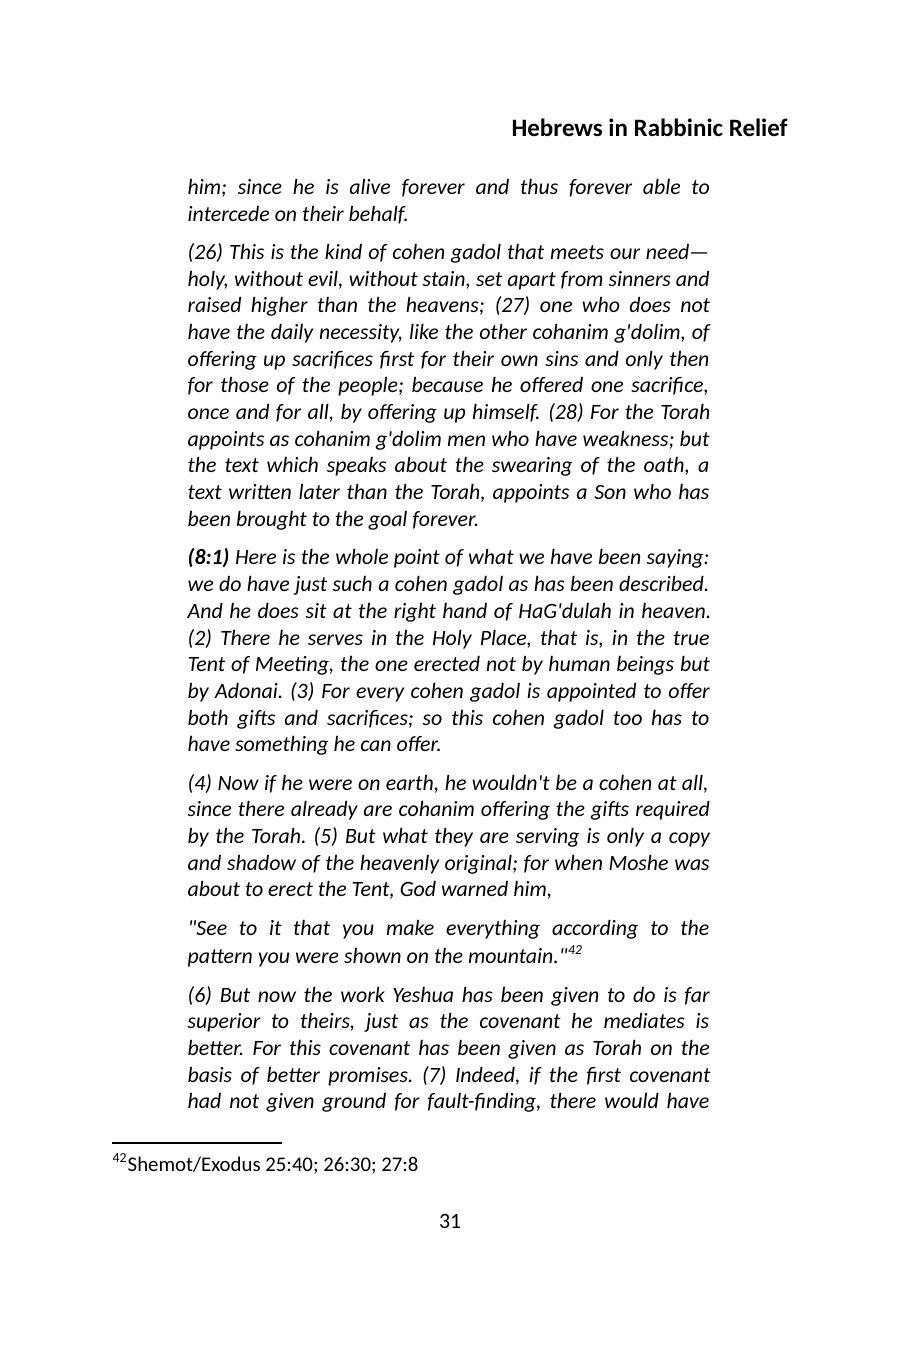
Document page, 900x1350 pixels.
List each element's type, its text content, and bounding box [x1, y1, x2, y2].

text Shemot/Exodus 25:40; 26:30; 27:8 [112, 1149, 787, 1177]
text (26) This is the kind of cohen gadol that meets our need—holy, without evil, without stain, set apart from sinners and raised higher than the heavens; (27) one who does not have the daily necessity, like the other cohanim g'dolim, of offering up sacrifices first for their own sins and only then for those of the people; because he offered one sacrifice, once and for all, by offering up himself. (28) For the Torah appoints as cohanim g'dolim men who have weakness; but the text which speaks about the swearing of the oath, a text written later than the Torah, appoints a Son who has been brought to the goal forever. [187, 238, 712, 532]
text (4) Now if he were on earth, he wouldn't be a cohen at all, since there already are cohanim offering the gifts required by the Torah. (5) But what they are serving is only a copy and shadow of the heavenly original; for when Moshe was about to erect the Tent, God warned him, [187, 769, 712, 902]
text (8:1) Here is the whole point of what we have been saying: we do have just such a cohen gadol as has been described. And he does sit at the right hand of HaG'dulah in heaven. (2) There he serves in the Holy Place, that is, in the true Tent of Meeting, the one erected not by human beings but by Adonai. (3) For every cohen gadol is appointed to offer both gifts and sacrifices; so this cohen gadol too has to have something he can offer. [187, 544, 712, 757]
text him; since he is alive forever and thus forever able to intercede on their behalf. [187, 173, 712, 226]
text (6) But now the work Yeshua has been given to do is far superior to theirs, just as the covenant he mediates is better. For this covenant has been given as Torah on the basis of better promises. (7) Indeed, if the first covenant had not given ground for fault-finding, there would have [187, 981, 712, 1114]
text "See to it that you make everything according to the pattern you were shown on the mountain." [187, 914, 712, 969]
